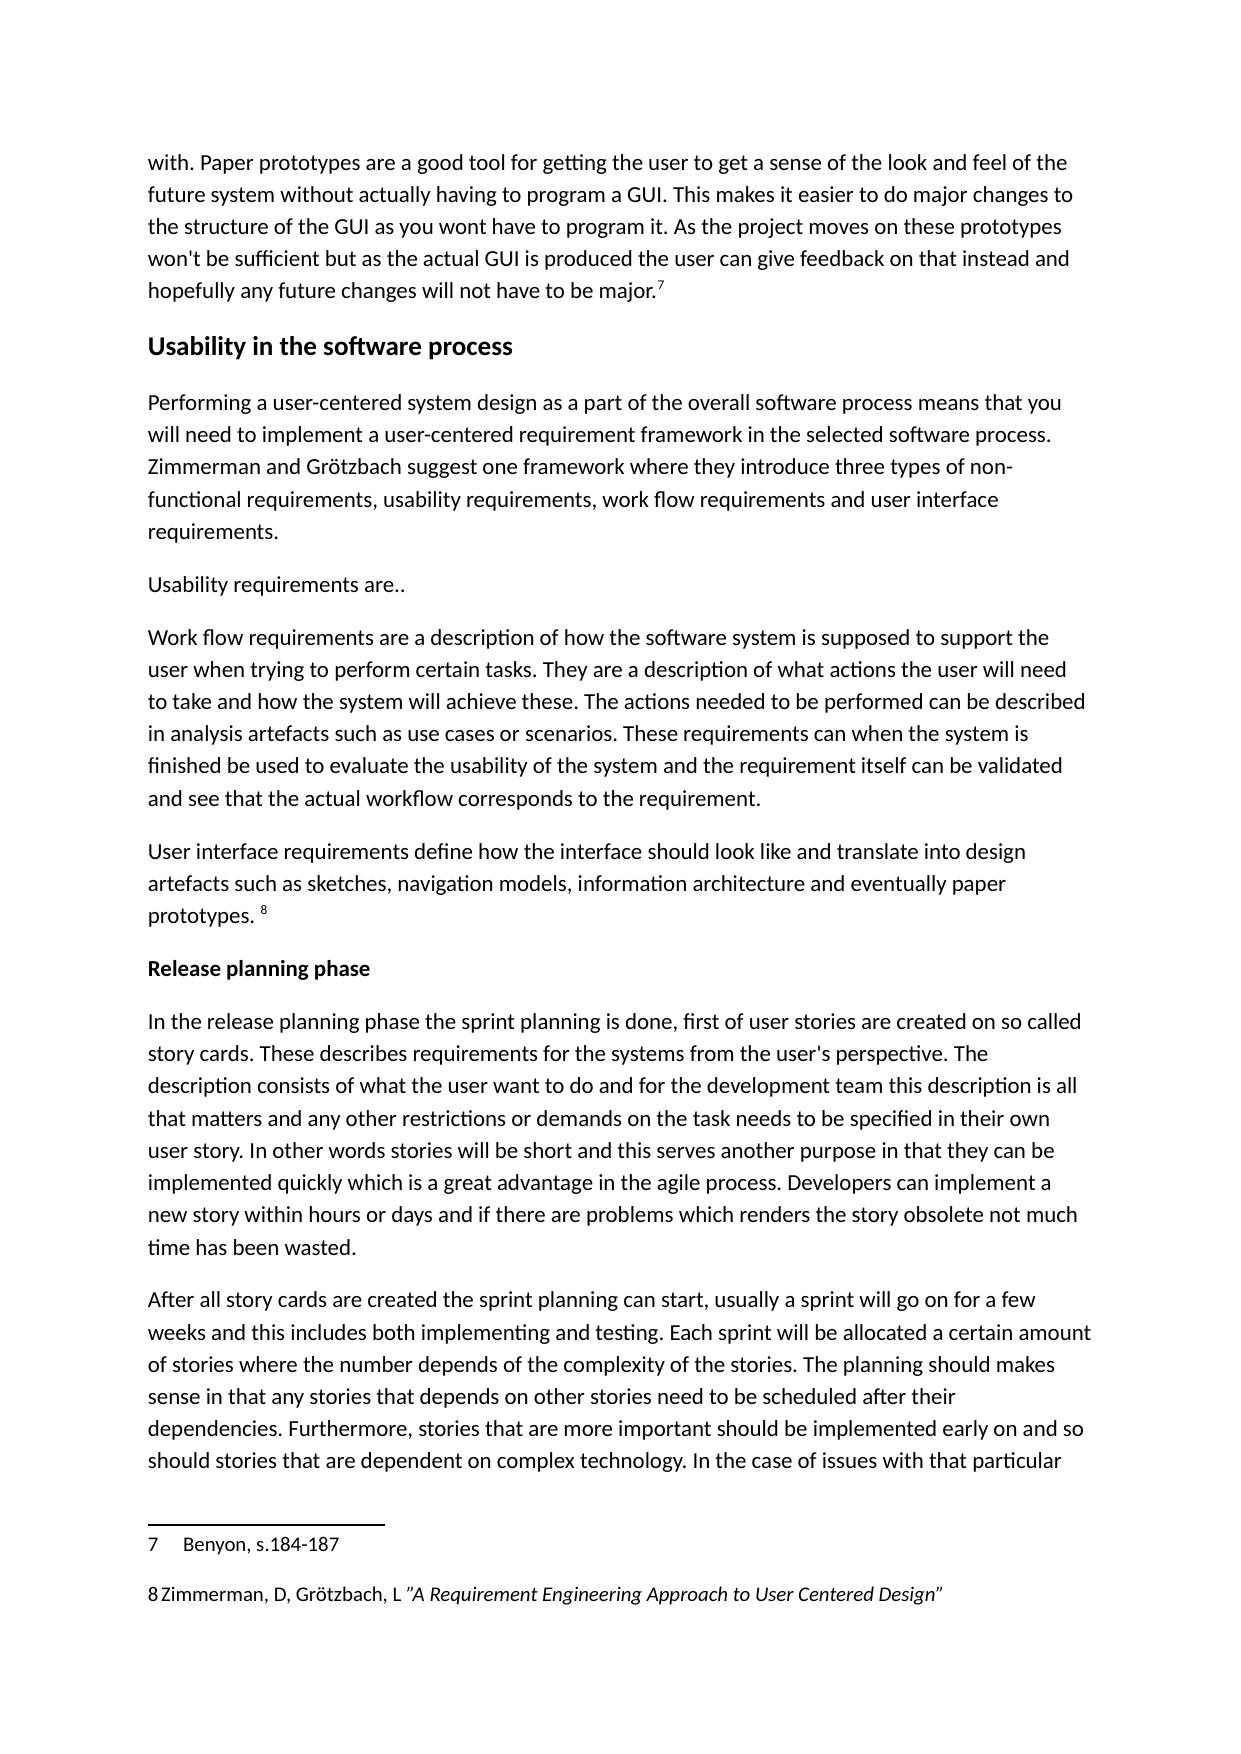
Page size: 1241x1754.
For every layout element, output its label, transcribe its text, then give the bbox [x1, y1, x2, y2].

text Benyon, s.184-187 [148, 1531, 1093, 1556]
text Work flow requirements are a description of how the software system is supposed to support the user when trying to perform certain tasks. They are a description of what actions the user will need to take and how the system will achieve these. The actions needed to be performed can be described in analysis artefacts such as use cases or scenarios. These requirements can when the system is finished be used to evaluate the usability of the system and the requirement itself can be validated and see that the actual workflow corresponds to the requirement. [148, 623, 1093, 812]
text After all story cards are created the sprint planning can start, usually a sprint will go on for a few weeks and this includes both implementing and testing. Each sprint will be allocated a certain amount of stories where the number depends of the complexity of the stories. The planning should makes sense in that any stories that depends on other stories need to be scheduled after their dependencies. Furthermore, stories that are more important should be implemented early on and so should stories that are dependent on complex technology. In the case of issues with that particular [148, 1286, 1093, 1474]
text with. Paper prototypes are a good tool for getting the user to get a sense of the look and feel of the future system without actually having to program a GUI. This makes it easier to do major changes to the structure of the GUI as you wont have to program it. As the project moves on these prototypes won't be sufficient but as the actual GUI is produced the user can give feedback on that instead and hopefully any future changes will not have to be major. [148, 148, 1093, 304]
text Release planning phase [148, 954, 1093, 982]
text Usability requirements are.. [148, 570, 1093, 598]
text User interface requirements define how the interface should look like and translate into design artefacts such as sketches, navigation models, information architecture and eventually paper prototypes. [148, 837, 1093, 929]
text Performing a user-centered system design as a part of the overall software process means that you will need to implement a user-centered requirement framework in the selected software process. Zimmerman and Grötzbach suggest one framework where they introduce three types of non-functional requirements, usability requirements, work flow requirements and user interface requirements. [148, 388, 1093, 545]
text Zimmerman, D, Grötzbach, L ”A Requirement Engineering Approach to User Centered Design” [148, 1581, 1093, 1606]
text Usability in the software process [148, 329, 1093, 362]
text In the release planning phase the sprint planning is done, first of user stories are created on so called story cards. These describes requirements for the systems from the user's perspective. The description consists of what the user want to do and for the development team this description is all that matters and any other restrictions or demands on the task needs to be specified in their own user story. In other words stories will be short and this serves another purpose in that they can be implemented quickly which is a great advantage in the agile process. Developers can implement a new story within hours or days and if there are problems which renders the story obsolete not much time has been wasted. [148, 1007, 1093, 1261]
